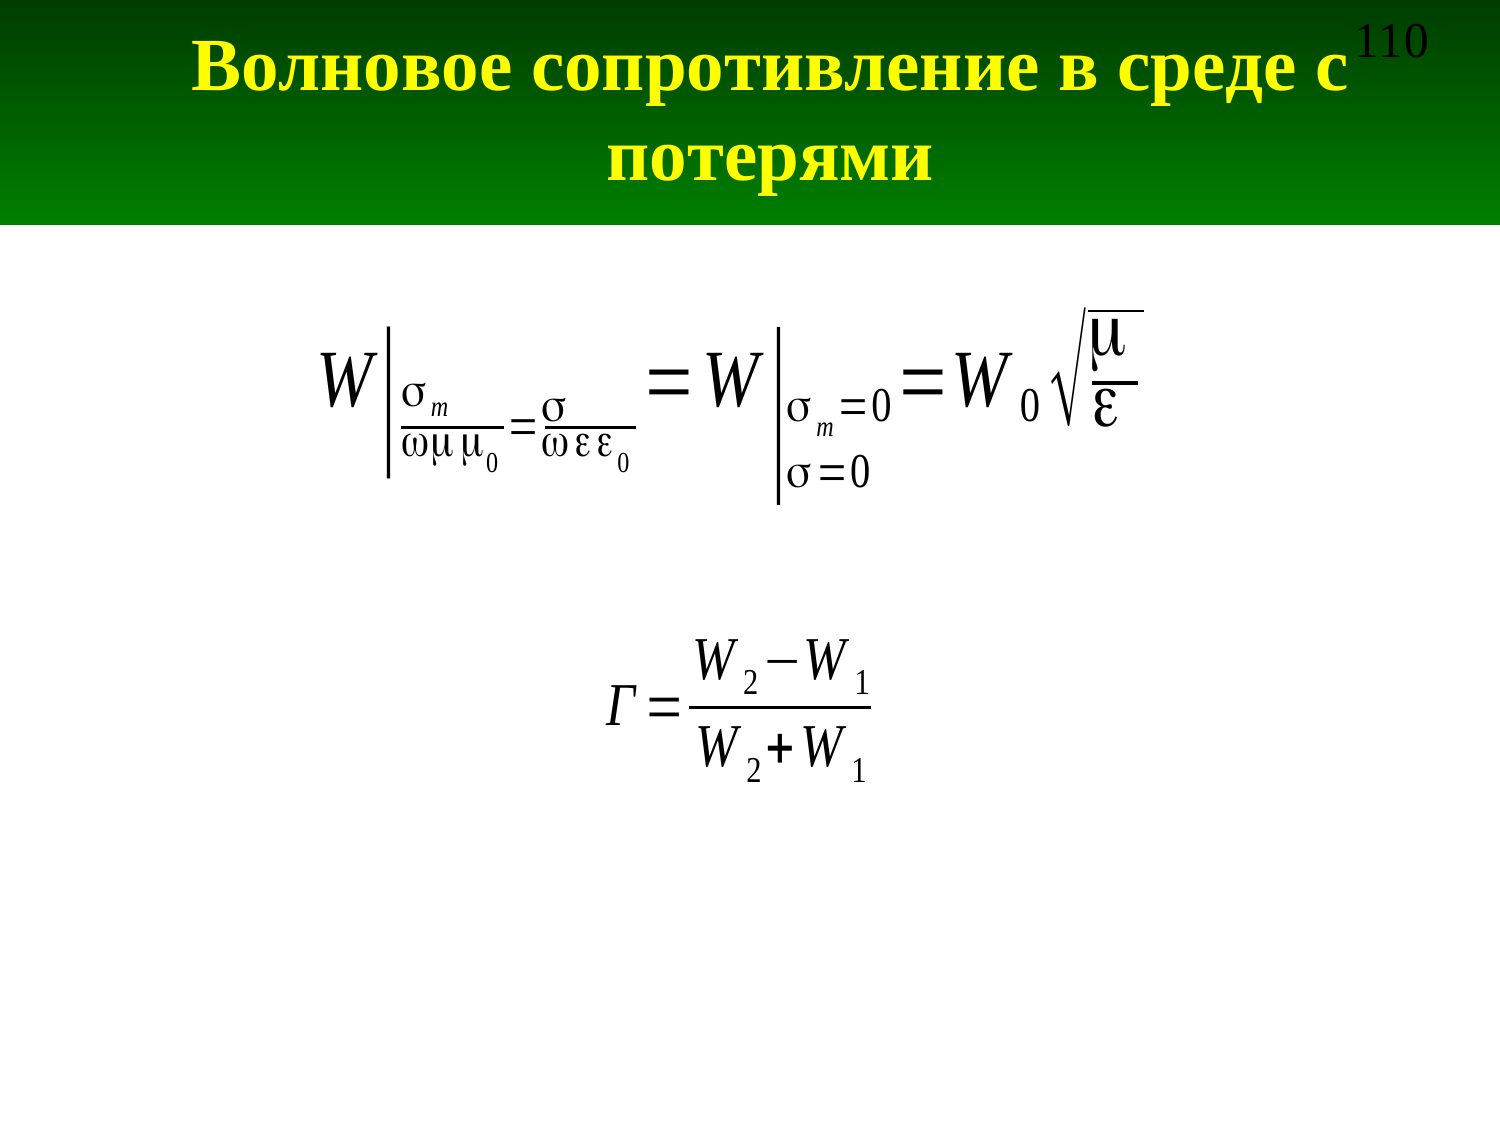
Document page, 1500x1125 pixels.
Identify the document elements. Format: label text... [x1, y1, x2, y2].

chart [295, 304, 1160, 508]
title Волновое сопротивление в среде с потерями [100, 7, 1441, 204]
chart [590, 625, 887, 791]
